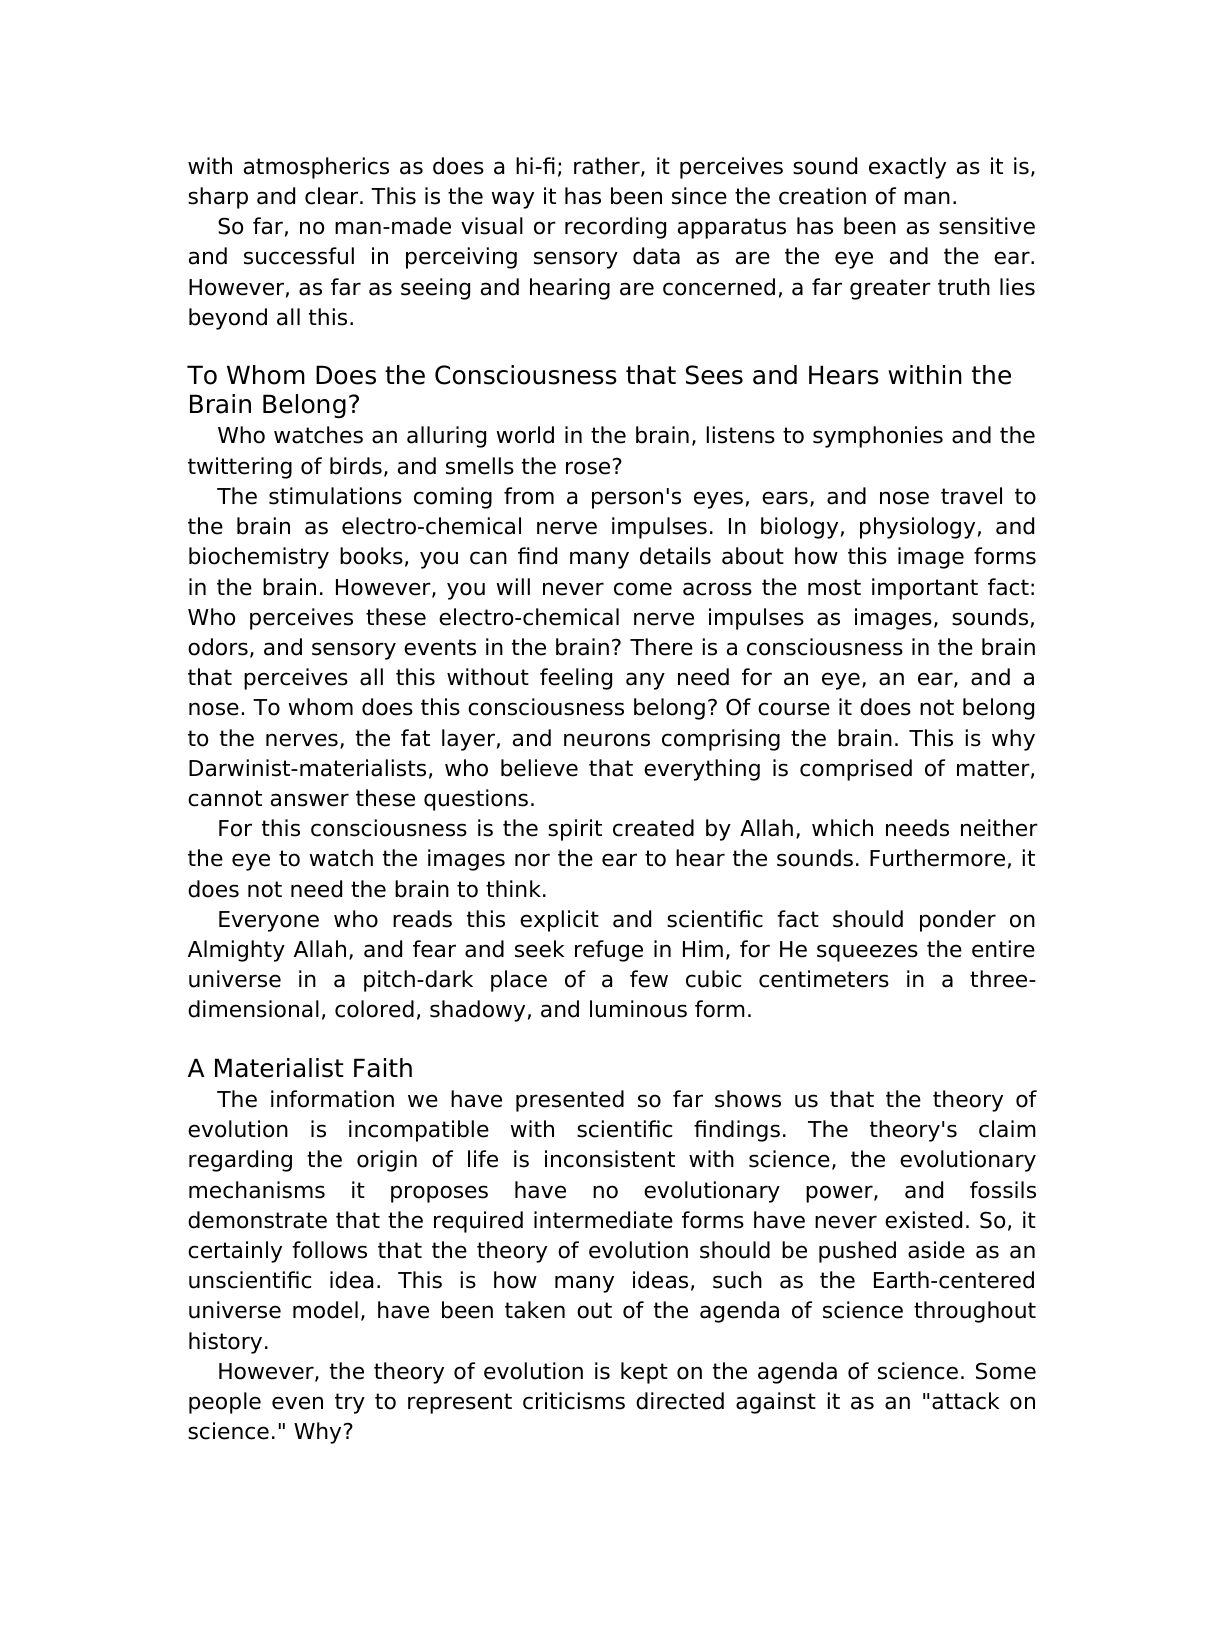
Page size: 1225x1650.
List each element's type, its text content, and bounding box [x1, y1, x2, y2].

text The stimulations coming from a person's eyes, ears, and nose travel to the brain as electro-chemical nerve impulses. In biology, physiology, and biochemistry books, you can find many details about how this image forms in the brain. However, you will never come across the most important fact: Who perceives these electro-chemical nerve impulses as images, sounds, odors, and sensory events in the brain? There is a consciousness in the brain that perceives all this without feeling any need for an eye, an ear, and a nose. To whom does this consciousness belong? Of course it does not belong to the nerves, the fat layer, and neurons comprising the brain. This is why Darwinist-materialists, who believe that everything is comprised of matter, cannot answer these questions. [187, 480, 1037, 812]
subtitle To Whom Does the Consciousness that Sees and Hears within the Brain Belong? [187, 361, 1037, 420]
text So far, no man-made visual or recording apparatus has been as sensitive and successful in perceiving sensory data as are the eye and the ear. However, as far as seeing and hearing are concerned, a far greater truth lies beyond all this. [187, 210, 1037, 331]
text However, the theory of evolution is kept on the agenda of science. Some people even try to represent criticisms directed against it as an "attack on science." Why? [187, 1355, 1037, 1446]
text For this consciousness is the spirit created by Allah, which needs neither the eye to watch the images nor the ear to hear the sounds. Furthermore, it does not need the brain to think. [187, 812, 1037, 903]
text Who watches an alluring world in the brain, listens to symphonies and the twittering of birds, and smells the rose? [187, 420, 1037, 480]
text with atmospherics as does a hi-fi; rather, it perceives sound exactly as it is, sharp and clear. This is the way it has been since the creation of man. [187, 150, 1037, 210]
text The information we have presented so far shows us that the theory of evolution is incompatible with scientific findings. The theory's claim regarding the origin of life is inconsistent with science, the evolutionary mechanisms it proposes have no evolutionary power, and fossils demonstrate that the required intermediate forms have never existed. So, it certainly follows that the theory of evolution should be pushed aside as an unscientific idea. This is how many ideas, such as the Earth-centered universe model, have been taken out of the agenda of science throughout history. [187, 1083, 1037, 1355]
subtitle A Materialist Faith [187, 1054, 1037, 1083]
text Everyone who reads this explicit and scientific fact should ponder on Almighty Allah, and fear and seek refuge in Him, for He squeezes the entire universe in a pitch-dark place of a few cubic centimeters in a three-dimensional, colored, shadowy, and luminous form. [187, 903, 1037, 1024]
